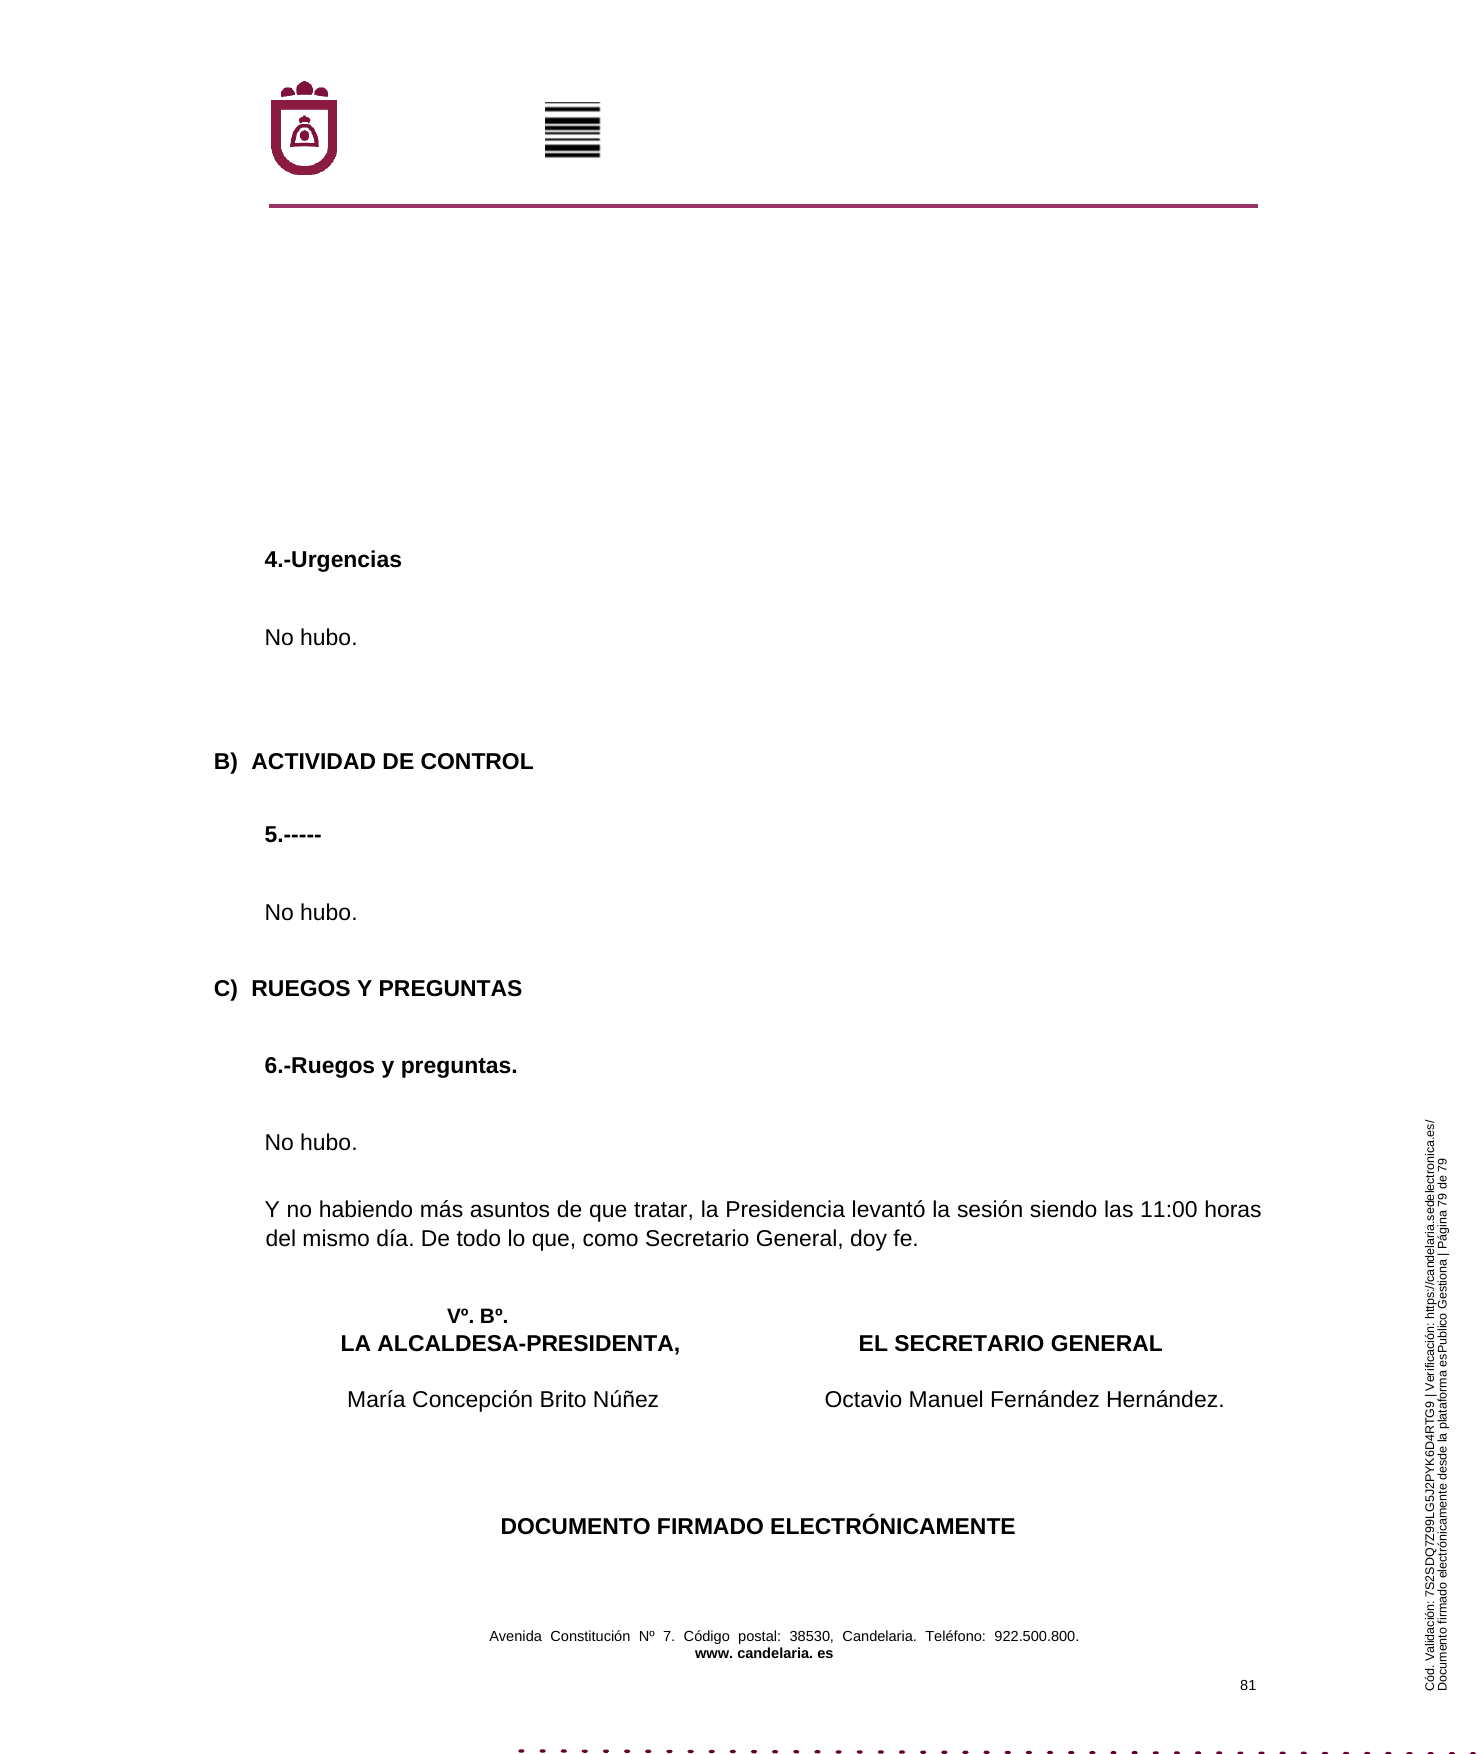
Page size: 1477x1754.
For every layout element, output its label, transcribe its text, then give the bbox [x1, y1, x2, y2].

subtitle DOCUMENTO FIRMADO ELECTRÓNICAMENTE [324, 1513, 1205, 1539]
text No hubo. [264, 898, 1263, 925]
text Vº. Bº. [251, 1304, 1268, 1328]
text 4.-Urgencias [264, 546, 1264, 573]
list RUEGOS Y PREGUNTAS [214, 975, 1264, 1001]
list ACTIVIDAD DE CONTROL [214, 746, 1264, 775]
text No hubo. [264, 1129, 1263, 1156]
text 6.-Ruegos y preguntas. [264, 1052, 1264, 1078]
text LA ALCALDESA-PRESIDENTA, EL SECRETARIO GENERAL [251, 1330, 1268, 1356]
text No hubo. [264, 623, 1263, 650]
text María Concepción Brito Núñez Octavio Manuel Fernández Hernández. [264, 1386, 1263, 1412]
text 5.----- [264, 821, 1264, 848]
text Y no habiendo más asuntos de que tratar, la Presidencia levantó la sesión siendo las 11:00 horas del mismo día. De todo lo que, como Secretario General, doy fe. [264, 1196, 1263, 1251]
